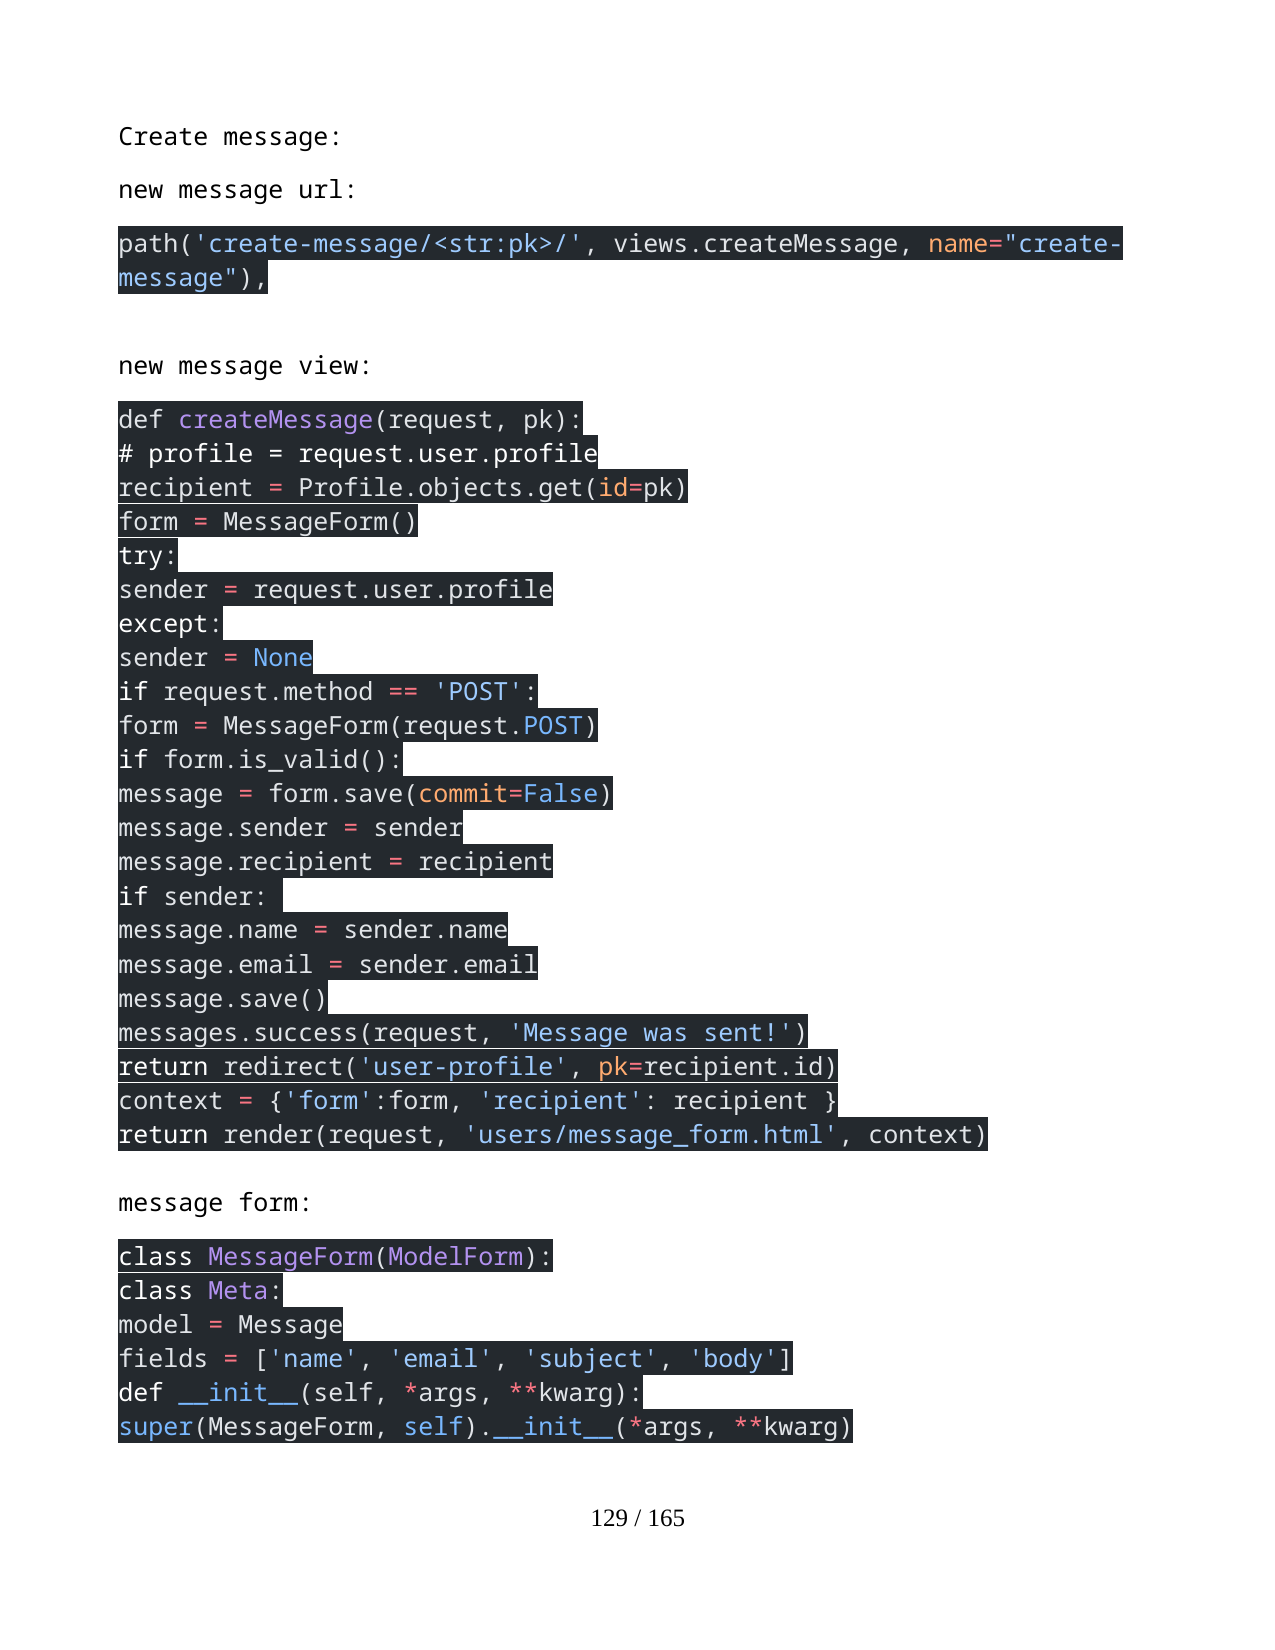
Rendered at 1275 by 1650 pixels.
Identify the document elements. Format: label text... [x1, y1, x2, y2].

text sender = request.user.profile [118, 572, 1157, 606]
text return render(request, 'users/message_form.html', context) [118, 1117, 1157, 1151]
text class MessageForm(ModelForm): [118, 1238, 1157, 1272]
text # profile = request.user.profile [118, 435, 1157, 469]
text if request.method == 'POST': [118, 674, 1157, 708]
text message.save() [118, 980, 1157, 1014]
text def __init__(self, *args, **kwarg): [118, 1375, 1157, 1409]
text def createMessage(request, pk): [118, 401, 1157, 435]
text form = MessageForm(request.POST) [118, 708, 1157, 742]
text model = Message [118, 1307, 1157, 1341]
text messages.success(request, 'Message was sent!') [118, 1014, 1157, 1048]
text message.sender = sender [118, 810, 1157, 844]
text new message view: [118, 347, 1157, 382]
text fields = ['name', 'email', 'subject', 'body'] [118, 1341, 1157, 1375]
text context = {'form':form, 'recipient': recipient } [118, 1082, 1157, 1117]
text except: [118, 606, 1157, 640]
text form = MessageForm() [118, 503, 1157, 537]
text path('create-message/<str:pk>/', views.createMessage, name="create-message"), [118, 226, 1157, 294]
text recipient = Profile.objects.get(id=pk) [118, 469, 1157, 503]
text message form: [118, 1185, 1157, 1219]
text if form.is_valid(): [118, 742, 1157, 776]
text new message url: [118, 172, 1157, 206]
text message.name = sender.name [118, 912, 1157, 946]
text class Meta: [118, 1272, 1157, 1307]
text return redirect('user-profile', pk=recipient.id) [118, 1048, 1157, 1082]
text sender = None [118, 640, 1157, 674]
text super(MessageForm, self).__init__(*args, **kwarg) [118, 1409, 1157, 1443]
text Create message: [118, 118, 1157, 152]
text message.recipient = recipient [118, 844, 1157, 878]
text try: [118, 537, 1157, 572]
text message.email = sender.email [118, 946, 1157, 980]
text message = form.save(commit=False) [118, 776, 1157, 810]
text if sender: [118, 878, 1157, 912]
